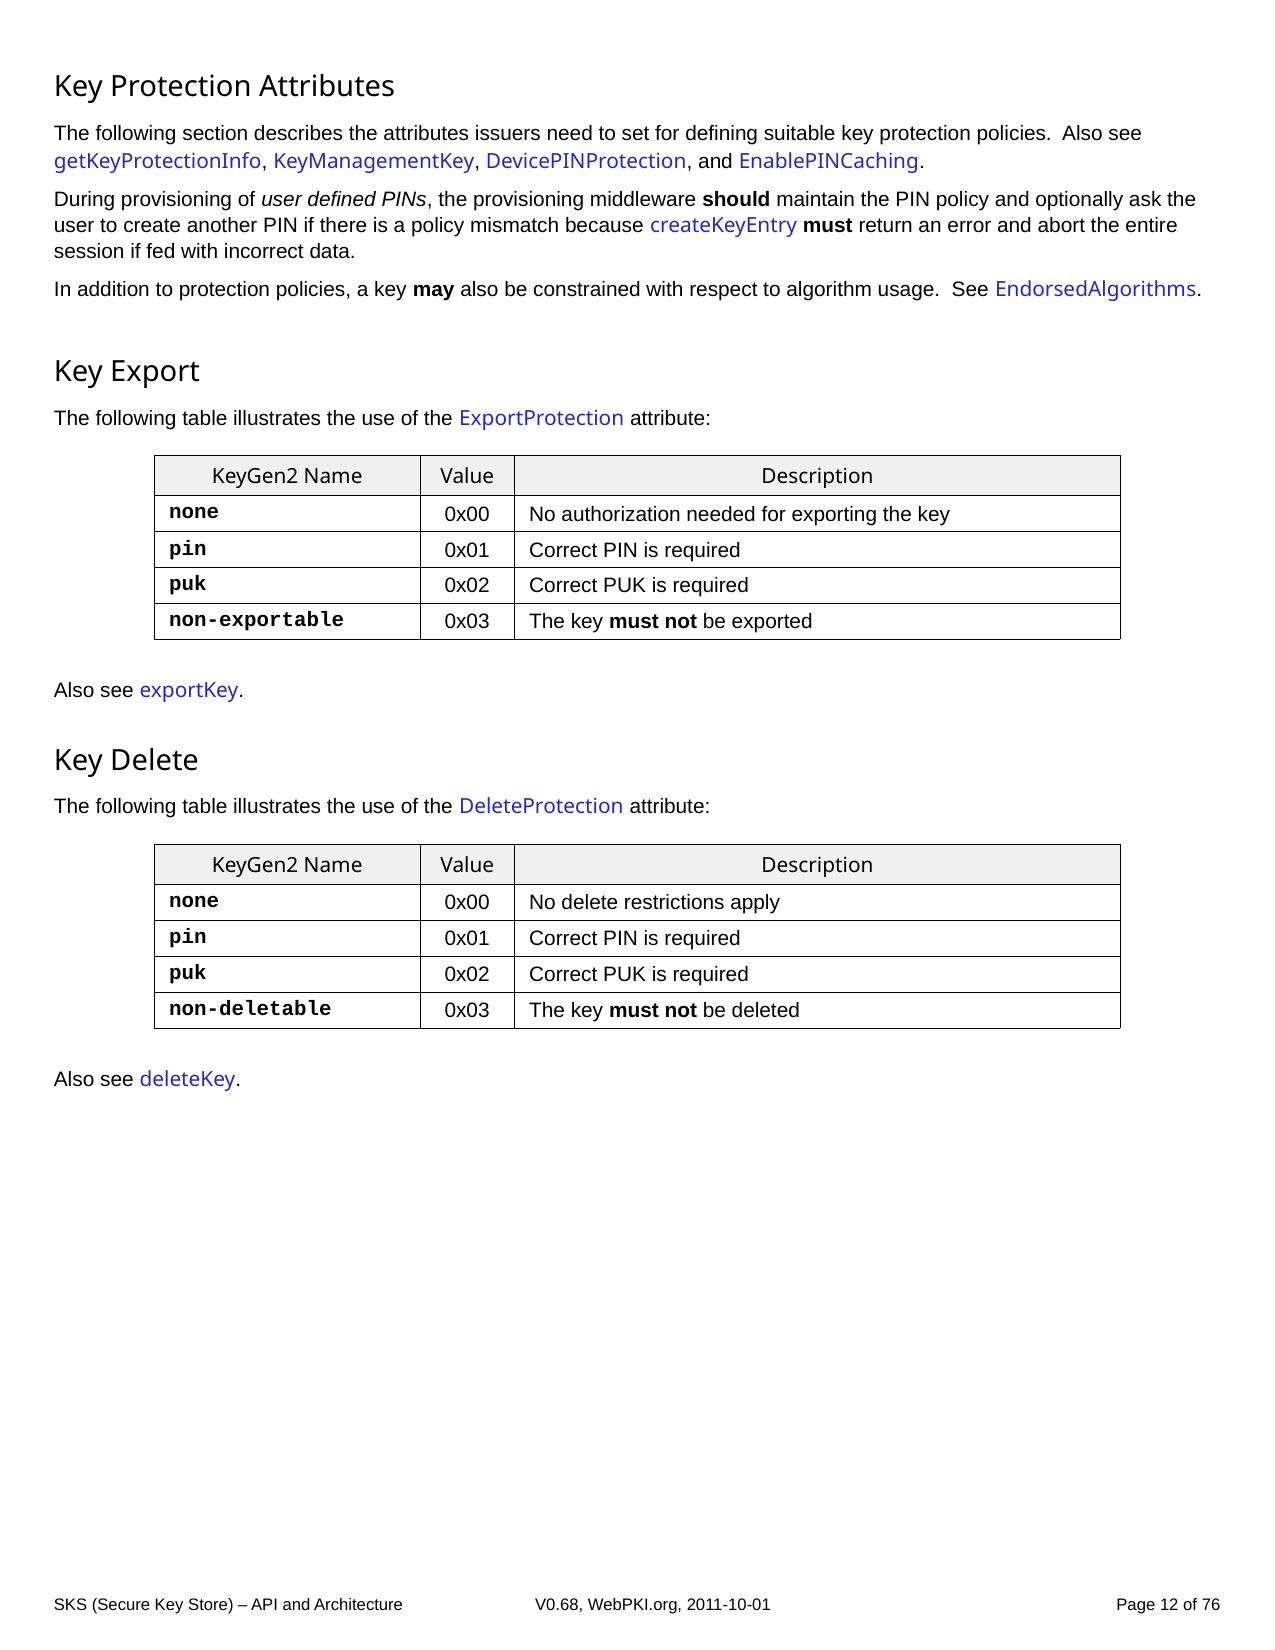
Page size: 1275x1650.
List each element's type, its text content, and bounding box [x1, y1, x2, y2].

table_cell The key must not be exported [515, 604, 1120, 639]
table_header KeyGen2 Name [155, 845, 420, 884]
subtitle Key Export [54, 351, 1221, 390]
table_cell 0x01 [421, 532, 514, 567]
table_cell 0x03 [421, 993, 514, 1028]
table_cell 0x00 [421, 885, 514, 920]
table_cell The key must not be deleted [515, 993, 1120, 1028]
table_header KeyGen2 Name [155, 456, 420, 495]
table_cell No delete restrictions apply [515, 885, 1120, 920]
text The following table illustrates the use of the ExportProtection attribute: [54, 403, 1221, 455]
table_cell Correct PUK is required [515, 568, 1120, 603]
table_cell pin [155, 921, 420, 956]
table_cell 0x01 [421, 921, 514, 956]
table_cell 0x02 [421, 957, 514, 992]
table_cell non-exportable [155, 604, 420, 639]
table_header Value [421, 845, 514, 884]
table_cell Correct PUK is required [515, 957, 1120, 992]
table_cell puk [155, 957, 420, 992]
table_header Description [515, 456, 1120, 495]
table_cell 0x00 [421, 496, 514, 531]
table_cell 0x02 [421, 568, 514, 603]
table_cell 0x03 [421, 604, 514, 639]
table_cell Correct PIN is required [515, 921, 1120, 956]
text In addition to protection policies, a key may also be constrained with respect to algorithm usage. See EndorsedAlgorithms. [54, 274, 1221, 303]
table_cell pin [155, 532, 420, 567]
subtitle Key Delete [54, 739, 1221, 779]
table_cell No authorization needed for exporting the key [515, 496, 1120, 531]
text Also see deleteKey. [54, 1064, 1221, 1092]
text The following table illustrates the use of the DeleteProtection attribute: [54, 791, 1221, 820]
table_cell non-deletable [155, 993, 420, 1028]
table_header Description [515, 845, 1120, 884]
text The following section describes the attributes issuers need to set for defining suitable key protection policies. Also see getKeyProtectionInfo, KeyManagementKey, DevicePINProtection, and EnablePINCaching. [54, 118, 1221, 175]
table_cell puk [155, 568, 420, 603]
table_header Value [421, 456, 514, 495]
text Also see exportKey. [54, 675, 1221, 703]
text During provisioning of user defined PINs, the provisioning middleware should maintain the PIN policy and optionally ask the user to create another PIN if there is a policy mismatch because createKeyEntry must return an error and abort the entire session if fed with incorrect data. [54, 186, 1221, 263]
table_cell none [155, 885, 420, 920]
table_cell Correct PIN is required [515, 532, 1120, 567]
table_cell none [155, 496, 420, 531]
subtitle Key Protection Attributes [54, 66, 1221, 105]
